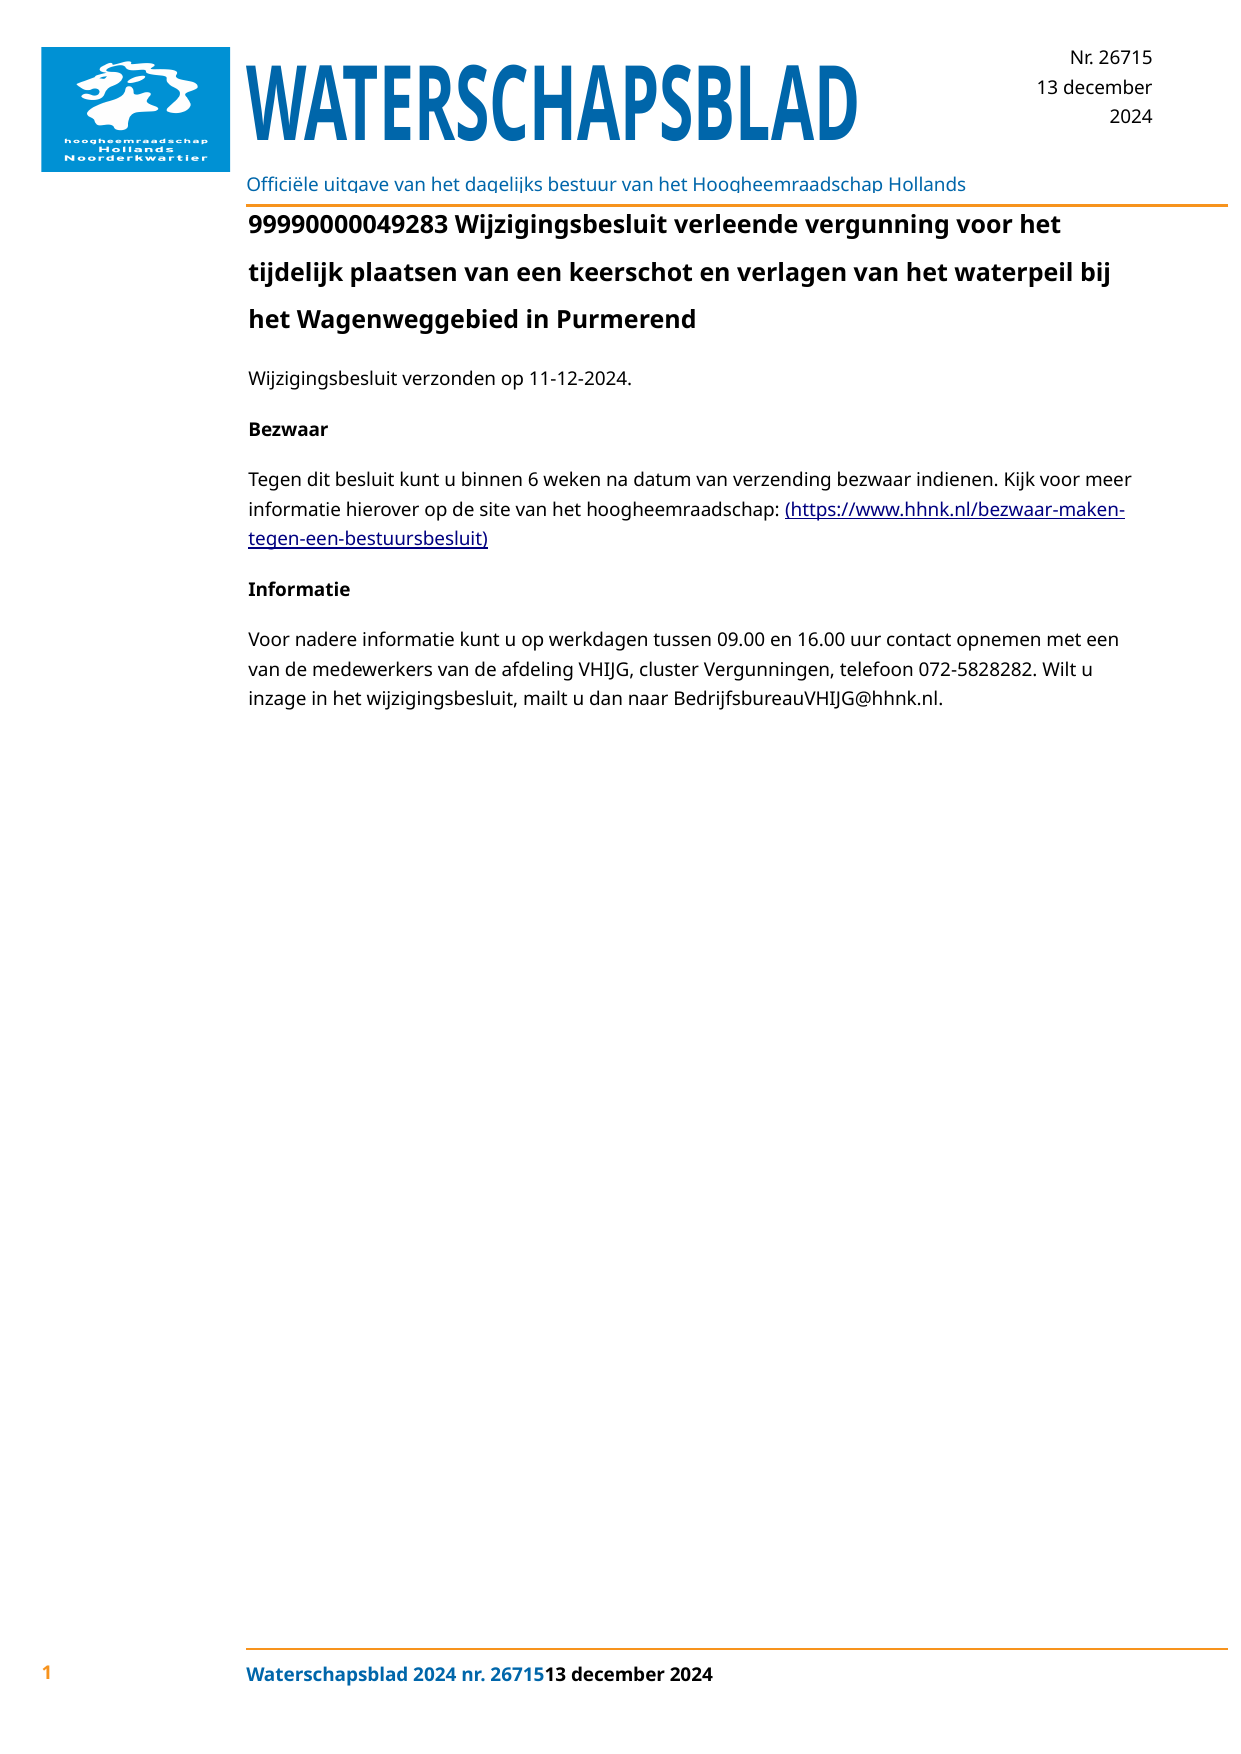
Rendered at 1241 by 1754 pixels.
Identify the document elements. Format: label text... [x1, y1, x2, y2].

text Tegen dit besluit kunt u binnen 6 weken na datum van verzending bezwaar indienen. Kijk voor meer informatie hierover op de site van het hoogheemraadschap: (https://www.hhnk.nl/bezwaar-maken-tegen-een-bestuursbesluit) [248, 466, 1152, 551]
text Informatie [248, 576, 1152, 602]
picture [129, 76, 144, 82]
text Wijzigingsbesluit verzonden op 11-12-2024. [248, 366, 1152, 391]
picture [88, 87, 157, 130]
picture [78, 64, 122, 99]
text Voor nadere informatie kunt u op werkdagen tussen 09.00 en 16.00 uur contact opnemen met een van de medewerkers van de afdeling VHIJG, cluster Vergunningen, telefoon 072-5828282. Wilt u inzage in het wijzigingsbesluit, mailt u dan naar BedrijfsbureauVHIJG@hhnk.nl. [248, 626, 1152, 711]
picture [118, 62, 197, 112]
text Bezwaar [248, 416, 1152, 442]
text 99990000049283 Wijzigingsbesluit verleende vergunning voor het tijdelijk plaatsen van een keerschot en verlagen van het waterpeil bij het Wagenweggebied in Purmerend [248, 207, 1152, 336]
